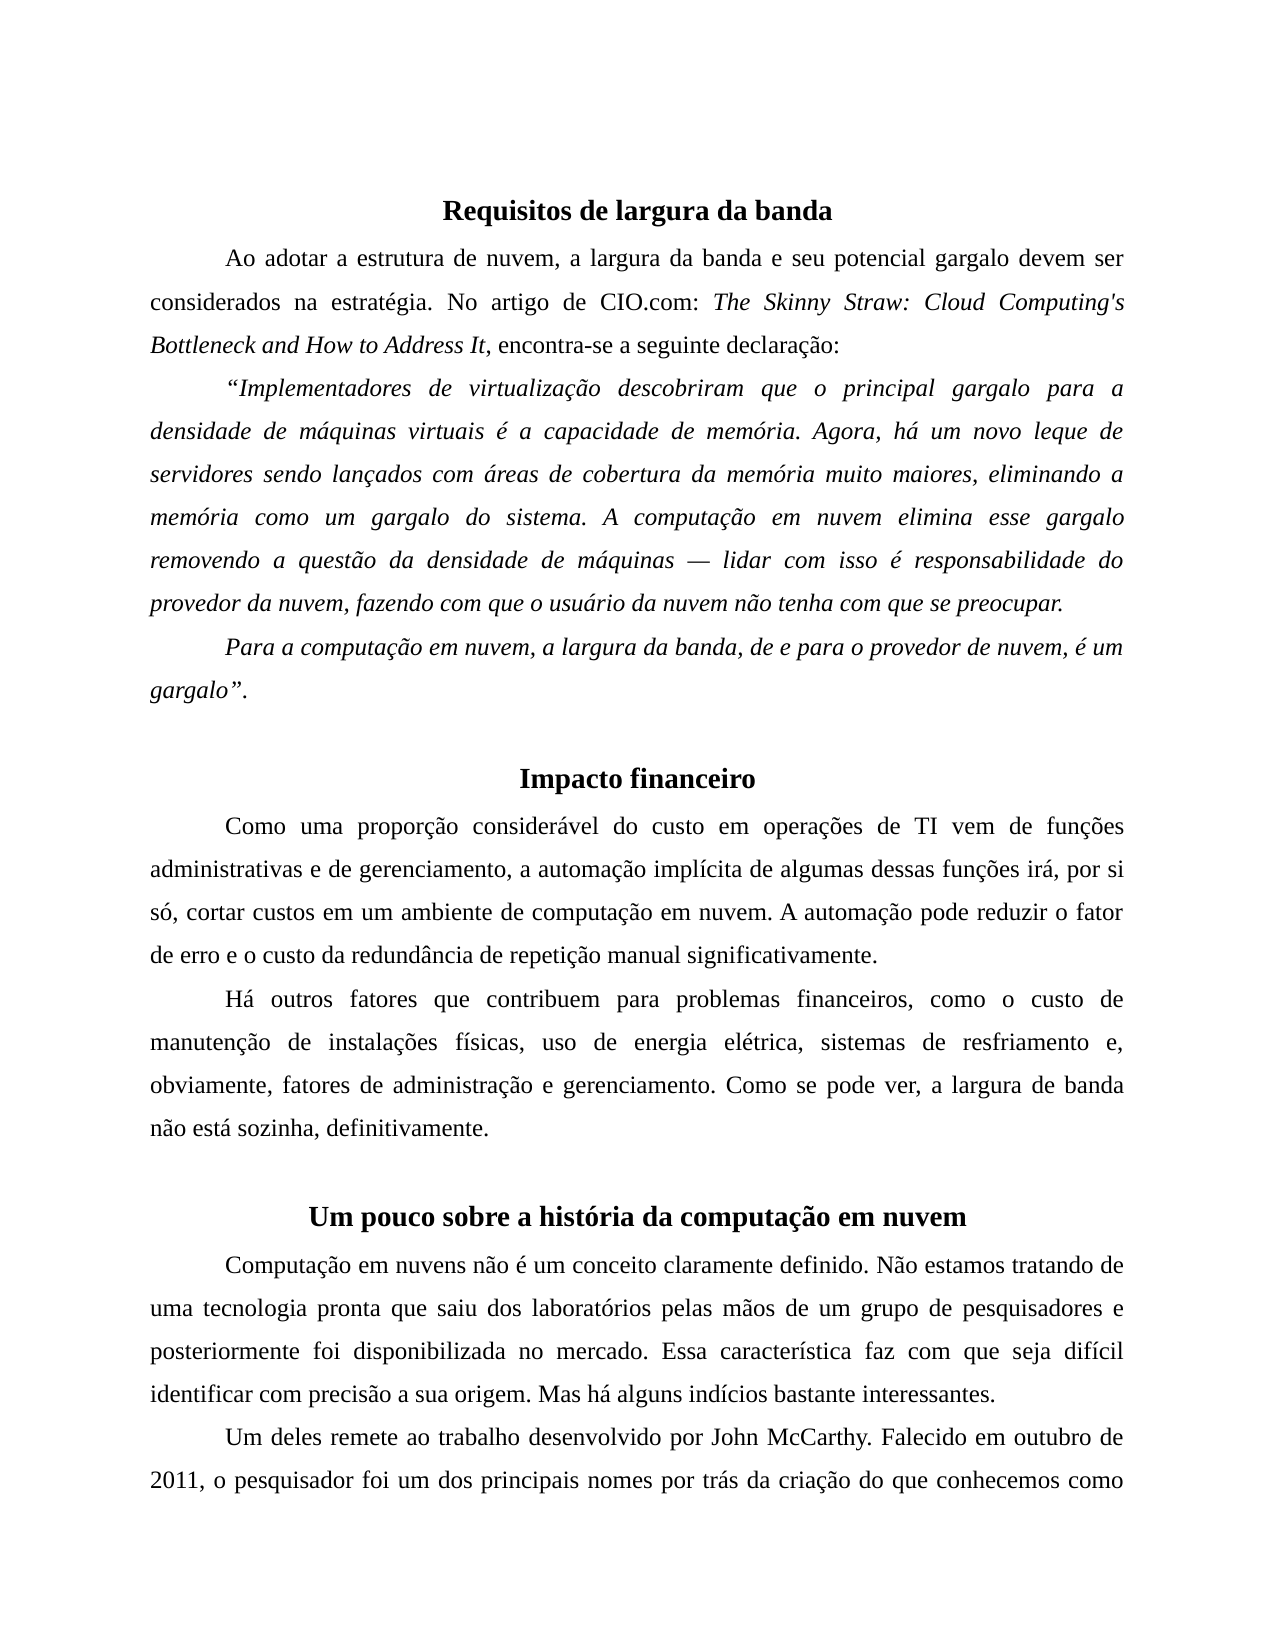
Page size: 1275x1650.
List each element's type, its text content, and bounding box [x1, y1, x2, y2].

text Como uma proporção considerável do custo em operações de TI vem de funções administrativas e de gerenciamento, a automação implícita de algumas dessas funções irá, por si só, cortar custos em um ambiente de computação em nuvem. A automação pode reduzir o fator de erro e o custo da redundância de repetição manual significativamente. [150, 811, 1125, 969]
text Ao adotar a estrutura de nuvem, a largura da banda e seu potencial gargalo devem ser considerados na estratégia. No artigo de CIO.com: The Skinny Straw: Cloud Computing's Bottleneck and How to Address It, encontra-se a seguinte declaração: [150, 243, 1125, 358]
text Para a computação em nuvem, a largura da banda, de e para o provedor de nuvem, é um gargalo”. [150, 632, 1125, 703]
text Computação em nuvens não é um conceito claramente definido. Não estamos tratando de uma tecnologia pronta que saiu dos laboratórios pelas mãos de um grupo de pesquisadores e posteriormente foi disponibilizada no mercado. Essa característica faz com que seja difícil identificar com precisão a sua origem. Mas há alguns indícios bastante interessantes. [150, 1250, 1125, 1408]
text Um deles remete ao trabalho desenvolvido por John McCarthy. Falecido em outubro de 2011, o pesquisador foi um dos principais nomes por trás da criação do que conhecemos como [150, 1422, 1125, 1494]
text Impacto financeiro [150, 761, 1125, 794]
text Requisitos de largura da banda [150, 193, 1125, 227]
text Há outros fatores que contribuem para problemas financeiros, como o custo de manutenção de instalações físicas, uso de energia elétrica, sistemas de resfriamento e, obviamente, fatores de administração e gerenciamento. Como se pode ver, a largura de banda não está sozinha, definitivamente. [150, 984, 1125, 1142]
subtitle Um pouco sobre a história da computação em nuvem [150, 1199, 1125, 1233]
text “Implementadores de virtualização descobriram que o principal gargalo para a densidade de máquinas virtuais é a capacidade de memória. Agora, há um novo leque de servidores sendo lançados com áreas de cobertura da memória muito maiores, eliminando a memória como um gargalo do sistema. A computação em nuvem elimina esse gargalo removendo a questão da densidade de máquinas — lidar com isso é responsabilidade do provedor da nuvem, fazendo com que o usuário da nuvem não tenha com que se preocupar. [150, 373, 1125, 617]
